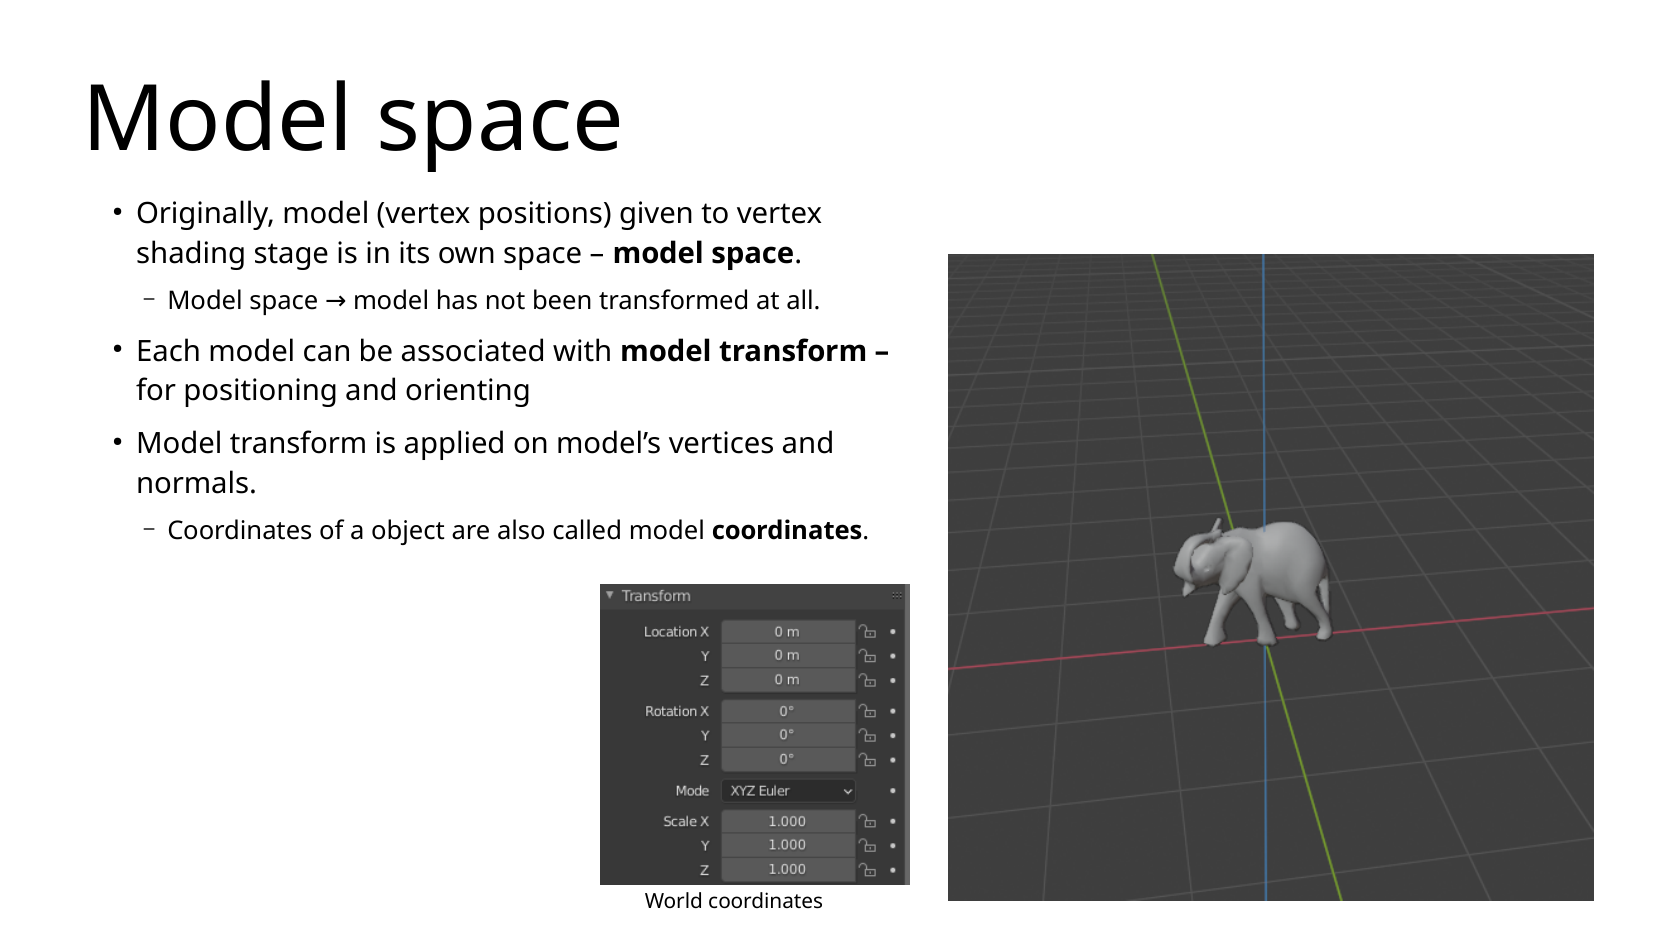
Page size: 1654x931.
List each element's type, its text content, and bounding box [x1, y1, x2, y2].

list Originally, model (vertex positions) given to vertex shading stage is in its own space – model space. Model space → model has not been transformed at all. Each model can be associated with model transform – for positioning and orienting Model transform is applied on model’s vertices and normals. Coordinates of a object are also called model coordinates. [105, 192, 916, 556]
picture [948, 254, 1594, 901]
title Model space [82, 37, 1571, 193]
picture [600, 584, 910, 886]
text_box World coordinates [630, 878, 841, 931]
